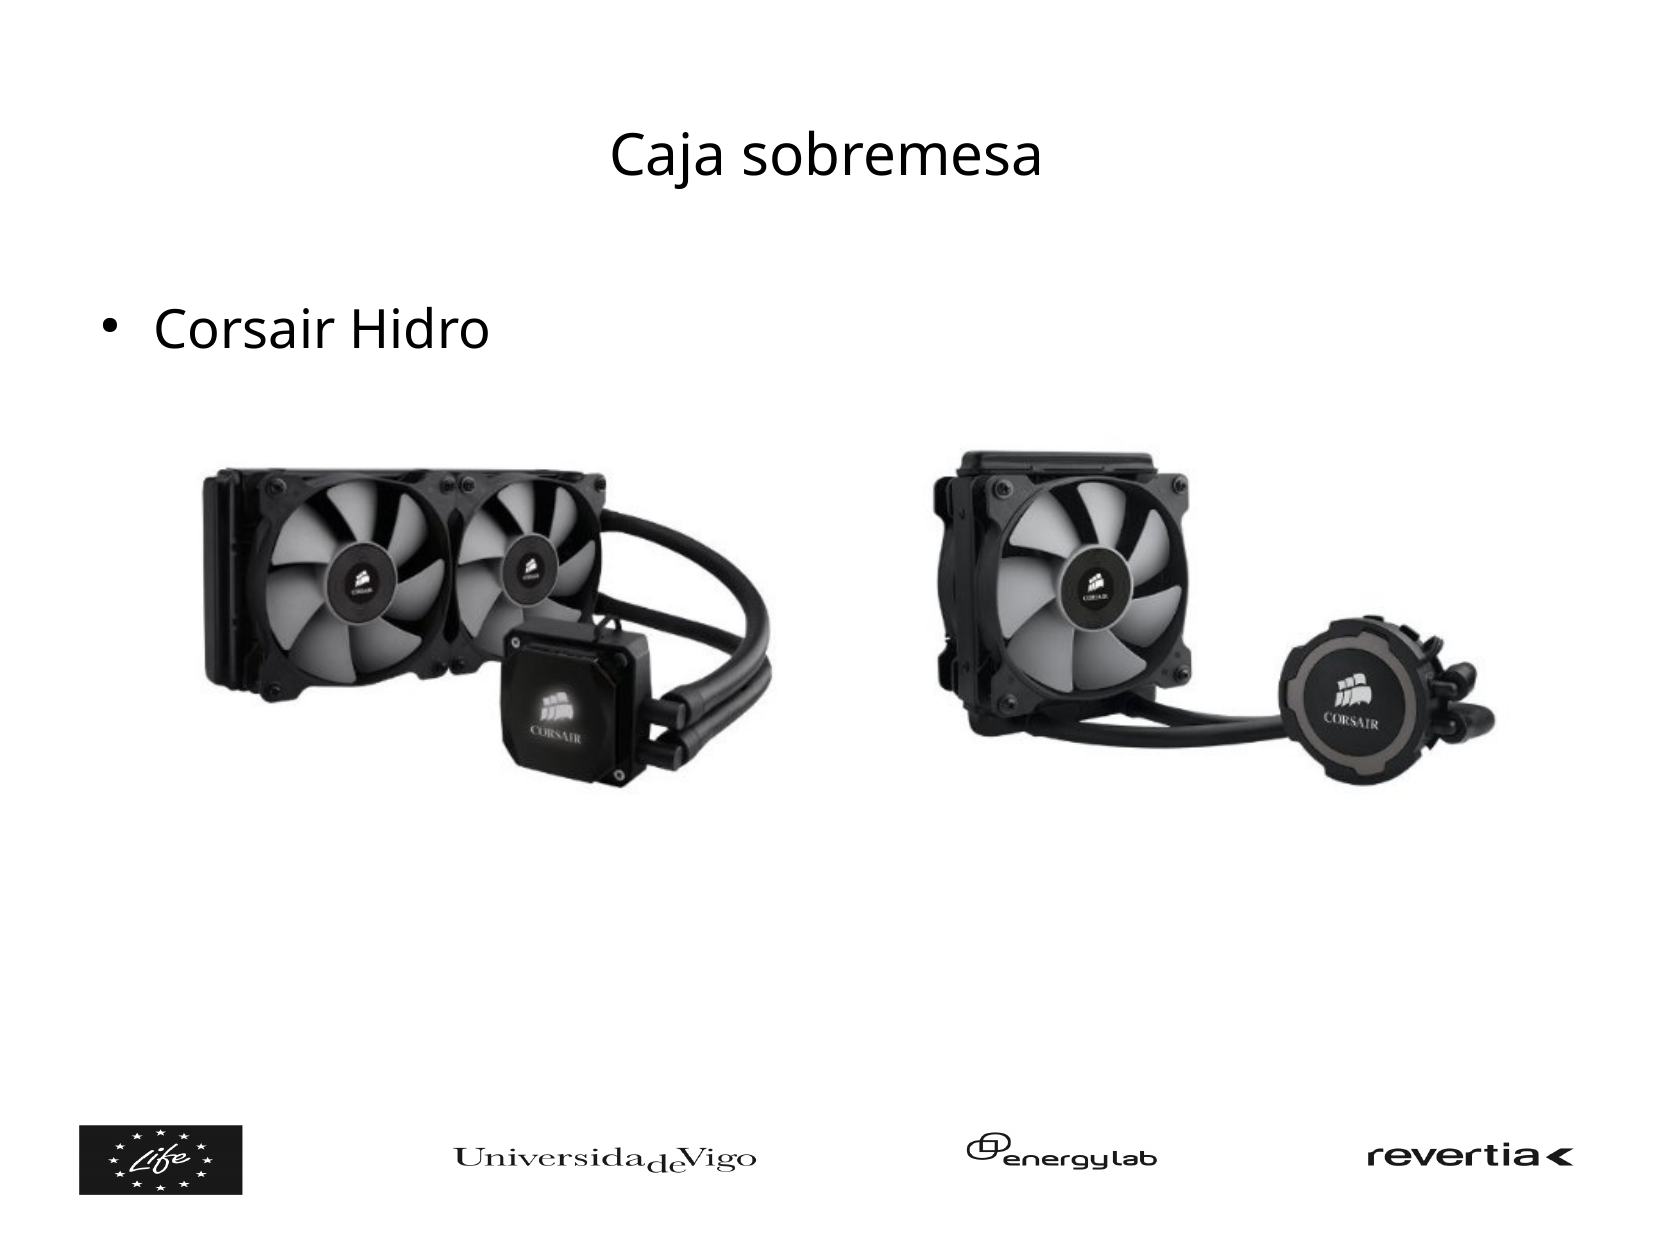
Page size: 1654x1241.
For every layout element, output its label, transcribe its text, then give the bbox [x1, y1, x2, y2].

picture [188, 443, 791, 804]
list Corsair Hidro [82, 290, 1571, 1010]
picture [0, 1009, 1654, 1241]
title Caja sobremesa [82, 49, 1571, 257]
picture [910, 419, 1512, 815]
